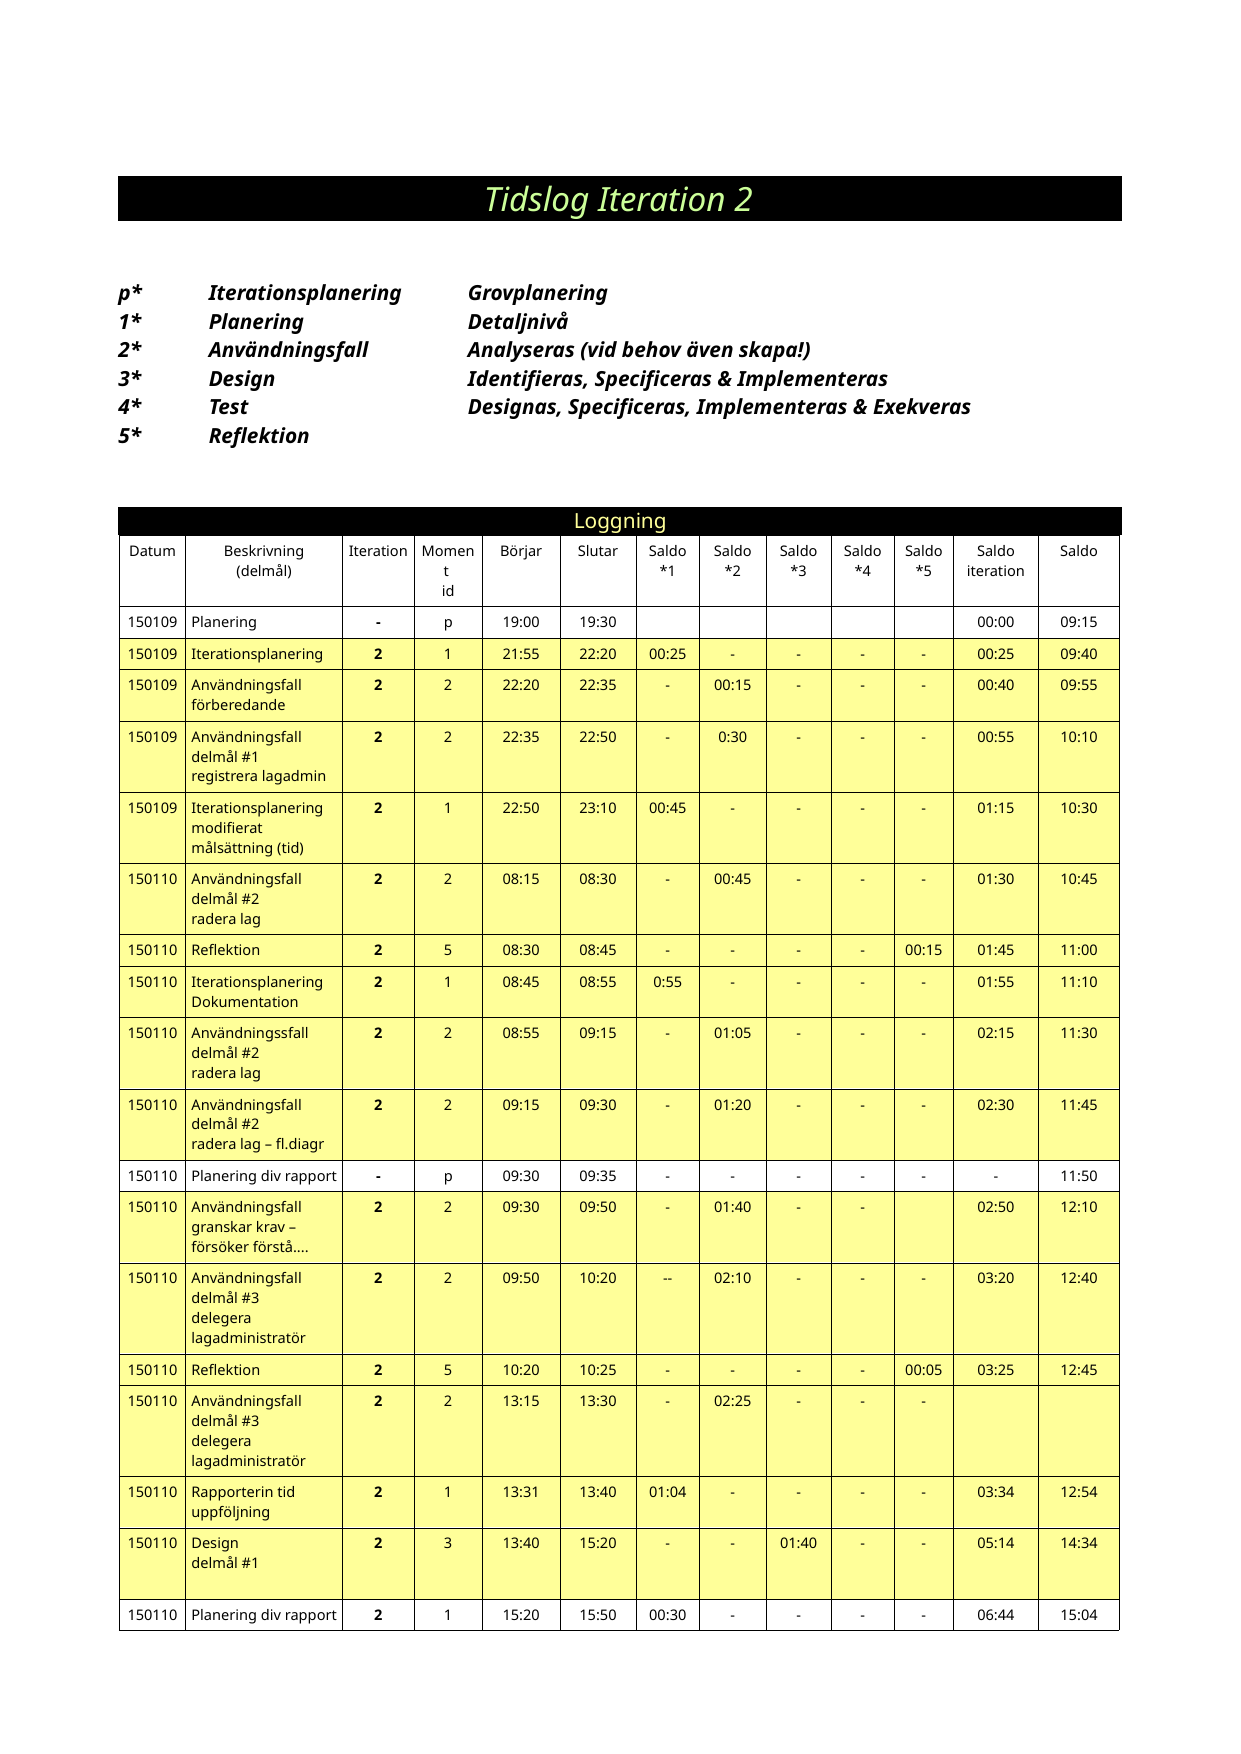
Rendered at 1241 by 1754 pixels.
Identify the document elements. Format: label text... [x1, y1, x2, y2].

table_cell 13:40 [561, 1477, 636, 1527]
table_cell - [637, 864, 699, 934]
table_cell 22:50 [561, 722, 636, 792]
table_cell - [637, 1192, 699, 1262]
table_cell 2 [415, 1386, 482, 1476]
table_cell 15:50 [561, 1600, 636, 1630]
table_cell - [895, 1161, 953, 1191]
text 3* Design Identifieras, Specificeras & Implementeras [118, 364, 1122, 392]
table_cell 08:45 [483, 967, 560, 1017]
table_cell - [832, 722, 894, 792]
table_cell 02:25 [700, 1386, 766, 1476]
table_cell - [895, 1600, 953, 1630]
table_cell 00:45 [700, 864, 766, 934]
table_header Saldo *1 [637, 536, 699, 606]
table_cell - [895, 864, 953, 934]
table_cell 150110 [120, 935, 185, 966]
table_cell 00:25 [637, 639, 699, 669]
table_cell - [895, 1018, 953, 1088]
table_cell - [954, 1161, 1038, 1191]
table_cell 11:30 [1039, 1018, 1119, 1088]
table_cell 5 [415, 935, 482, 966]
table_cell - [832, 639, 894, 669]
table_cell 21:55 [483, 639, 560, 669]
table_cell - [767, 639, 831, 669]
table_cell - [895, 1529, 953, 1599]
table_cell 1 [415, 1477, 482, 1527]
table_cell 22:20 [561, 639, 636, 669]
table_cell [1039, 1386, 1119, 1476]
table_cell - [767, 1192, 831, 1262]
table_cell 08:15 [483, 864, 560, 934]
table_cell - [767, 1090, 831, 1160]
table_cell Användningsfall delmål #1 registrera lagadmin [186, 722, 342, 792]
table_cell - [637, 1386, 699, 1476]
table_cell 00:00 [954, 607, 1038, 638]
table_cell 13:15 [483, 1386, 560, 1476]
table_cell [954, 1386, 1038, 1476]
table_cell 2 [343, 1192, 414, 1262]
table_cell 13:31 [483, 1477, 560, 1527]
table_cell 2 [415, 1264, 482, 1353]
table_cell 03:34 [954, 1477, 1038, 1527]
table_header Saldo *5 [895, 536, 953, 606]
table_cell Reflektion [186, 1355, 342, 1385]
table_cell 01:45 [954, 935, 1038, 966]
table_cell Reflektion [186, 935, 342, 966]
table_cell 150110 [120, 1264, 185, 1353]
table_cell 150110 [120, 1386, 185, 1476]
table_cell 150109 [120, 670, 185, 721]
table_cell - [895, 722, 953, 792]
table_cell 2 [343, 1529, 414, 1599]
table_cell 1 [415, 793, 482, 863]
text Loggning [118, 507, 1122, 535]
table_cell 15:20 [483, 1600, 560, 1630]
table_cell Användningsfall delmål #3 delegera lagadministratör [186, 1386, 342, 1476]
table_header Beskrivning (delmål) [186, 536, 342, 606]
table_cell Iterationsplanering Dokumentation [186, 967, 342, 1017]
table_cell - [637, 935, 699, 966]
table_cell - [832, 1090, 894, 1160]
table_cell 00:45 [637, 793, 699, 863]
table_cell 2 [343, 1018, 414, 1088]
table_cell - [832, 967, 894, 1017]
table_cell - [343, 1161, 414, 1191]
table_cell - [700, 1529, 766, 1599]
table_cell 150109 [120, 639, 185, 669]
table_cell 09:50 [561, 1192, 636, 1262]
table_header Saldo [1039, 536, 1119, 606]
table_cell 00:30 [637, 1600, 699, 1630]
table_cell 02:50 [954, 1192, 1038, 1262]
table_cell - [637, 1090, 699, 1160]
table_cell - [832, 1529, 894, 1599]
text Tidslog Iteration 2 [118, 176, 1122, 221]
table_cell 22:35 [561, 670, 636, 721]
table_cell - [832, 1018, 894, 1088]
table_cell 150109 [120, 607, 185, 638]
table_cell - [637, 670, 699, 721]
text 2* Användningsfall Analyseras (vid behov även skapa!) [118, 335, 1122, 364]
table_cell - [895, 1386, 953, 1476]
table_cell 3 [415, 1529, 482, 1599]
table_cell Användningsfall granskar krav – försöker förstå.... [186, 1192, 342, 1262]
table_cell 150110 [120, 1477, 185, 1527]
table_cell 11:00 [1039, 935, 1119, 966]
table_cell 2 [343, 1355, 414, 1385]
table_cell Användningsfall delmål #2 radera lag – fl.diagr [186, 1090, 342, 1160]
table_cell [700, 607, 766, 638]
table_cell - [832, 864, 894, 934]
table_cell 10:30 [1039, 793, 1119, 863]
table_cell 2 [415, 864, 482, 934]
table_cell - [767, 722, 831, 792]
table_cell Iterationsplanering modifierat målsättning (tid) [186, 793, 342, 863]
table_cell 23:10 [561, 793, 636, 863]
table_cell - [767, 1600, 831, 1630]
table_header Iteration [343, 536, 414, 606]
table_cell 150110 [120, 1192, 185, 1262]
table_cell - [895, 1090, 953, 1160]
table_cell 150110 [120, 1529, 185, 1599]
table_cell - [895, 793, 953, 863]
table_cell 1 [415, 1600, 482, 1630]
table_cell 08:30 [561, 864, 636, 934]
table_header Saldo *4 [832, 536, 894, 606]
text 5* Reflektion [118, 421, 1122, 449]
table_cell 15:04 [1039, 1600, 1119, 1630]
table_cell p [415, 607, 482, 638]
table_cell 09:40 [1039, 639, 1119, 669]
table_cell 5 [415, 1355, 482, 1385]
table_cell - [767, 1386, 831, 1476]
table_cell 2 [343, 1386, 414, 1476]
table_cell - [767, 864, 831, 934]
table_cell 08:45 [561, 935, 636, 966]
table_cell - [343, 607, 414, 638]
table_cell 150110 [120, 1355, 185, 1385]
table_cell - [832, 1192, 894, 1262]
table_cell - [637, 1355, 699, 1385]
table_cell 10:20 [561, 1264, 636, 1353]
table_cell - [832, 1477, 894, 1527]
table_cell 19:30 [561, 607, 636, 638]
table_cell 02:15 [954, 1018, 1038, 1088]
table_cell 01:40 [767, 1529, 831, 1599]
table_cell - [832, 793, 894, 863]
table_cell 2 [415, 1090, 482, 1160]
table_cell - [767, 1477, 831, 1527]
table_cell [637, 607, 699, 638]
table_cell 2 [415, 1192, 482, 1262]
table_cell [895, 607, 953, 638]
table_cell - [832, 670, 894, 721]
table_cell [832, 607, 894, 638]
table_cell - [832, 1264, 894, 1353]
table_cell 150110 [120, 1090, 185, 1160]
table_cell 08:55 [561, 967, 636, 1017]
table_cell 06:44 [954, 1600, 1038, 1630]
table_cell - [767, 1018, 831, 1088]
table_cell 10:10 [1039, 722, 1119, 792]
table_cell 00:05 [895, 1355, 953, 1385]
table_cell - [767, 935, 831, 966]
table_header Moment id [415, 536, 482, 606]
table_cell 2 [343, 1090, 414, 1160]
table_cell 09:30 [561, 1090, 636, 1160]
table_cell - [832, 1600, 894, 1630]
table_cell [895, 1192, 953, 1262]
text 4* Test Designas, Specificeras, Implementeras & Exekveras [118, 392, 1122, 421]
table_cell - [700, 1355, 766, 1385]
table_cell - [895, 670, 953, 721]
table_cell - [700, 935, 766, 966]
table_cell - [895, 1477, 953, 1527]
text 1* Planering Detaljnivå [118, 307, 1122, 335]
table_cell 2 [343, 864, 414, 934]
table_cell 10:25 [561, 1355, 636, 1385]
table_cell 2 [343, 793, 414, 863]
table_cell 12:40 [1039, 1264, 1119, 1353]
table_cell 03:25 [954, 1355, 1038, 1385]
table_cell 2 [415, 670, 482, 721]
table_cell 2 [343, 967, 414, 1017]
table_cell 0:30 [700, 722, 766, 792]
table_cell - [832, 1161, 894, 1191]
table_cell 01:05 [700, 1018, 766, 1088]
table_cell 2 [343, 1477, 414, 1527]
table_cell - [767, 1161, 831, 1191]
table_cell - [767, 670, 831, 721]
table_header Saldo iteration [954, 536, 1038, 606]
table_cell 2 [343, 935, 414, 966]
table_cell 01:04 [637, 1477, 699, 1527]
table_cell - [700, 793, 766, 863]
table_header Datum [120, 536, 185, 606]
table_header Saldo *3 [767, 536, 831, 606]
table_cell 11:50 [1039, 1161, 1119, 1191]
table_cell 12:10 [1039, 1192, 1119, 1262]
table_cell - [637, 1161, 699, 1191]
table_cell 08:30 [483, 935, 560, 966]
table_cell 150110 [120, 864, 185, 934]
table_cell Användningssfall delmål #2 radera lag [186, 1018, 342, 1088]
table_cell - [895, 1264, 953, 1353]
table_cell 2 [343, 639, 414, 669]
table_cell 1 [415, 967, 482, 1017]
table_cell 01:40 [700, 1192, 766, 1262]
table_cell 2 [343, 722, 414, 792]
table_cell Planering [186, 607, 342, 638]
table_cell 09:15 [483, 1090, 560, 1160]
table_cell Användningsfall delmål #3 delegera lagadministratör [186, 1264, 342, 1353]
table_cell 12:45 [1039, 1355, 1119, 1385]
table_cell 14:34 [1039, 1529, 1119, 1599]
table_cell 09:55 [1039, 670, 1119, 721]
table_cell 05:14 [954, 1529, 1038, 1599]
table_cell 22:50 [483, 793, 560, 863]
table_cell - [832, 1386, 894, 1476]
table_cell - [767, 793, 831, 863]
table_header Saldo *2 [700, 536, 766, 606]
table_cell Iterationsplanering [186, 639, 342, 669]
table_cell -- [637, 1264, 699, 1353]
table_cell 150109 [120, 793, 185, 863]
table_cell - [895, 639, 953, 669]
table_cell - [767, 1355, 831, 1385]
table_header Börjar [483, 536, 560, 606]
table_cell 22:35 [483, 722, 560, 792]
table_cell 10:20 [483, 1355, 560, 1385]
table_cell 150110 [120, 1600, 185, 1630]
table_cell 150110 [120, 1018, 185, 1088]
table_cell 02:10 [700, 1264, 766, 1353]
table_cell Användningsfall förberedande [186, 670, 342, 721]
table_cell 01:30 [954, 864, 1038, 934]
table_cell - [700, 639, 766, 669]
table_cell 150110 [120, 1161, 185, 1191]
table_cell 2 [343, 1600, 414, 1630]
table_cell 15:20 [561, 1529, 636, 1599]
table_cell 01:20 [700, 1090, 766, 1160]
table_cell 00:40 [954, 670, 1038, 721]
table_cell 08:55 [483, 1018, 560, 1088]
table_cell - [637, 1529, 699, 1599]
table_cell - [832, 935, 894, 966]
table_cell 00:15 [700, 670, 766, 721]
table_cell - [637, 1018, 699, 1088]
table_cell Användningsfall delmål #2 radera lag [186, 864, 342, 934]
table_cell 13:40 [483, 1529, 560, 1599]
table_cell Planering div rapport [186, 1161, 342, 1191]
table_cell 0:55 [637, 967, 699, 1017]
table_cell 1 [415, 639, 482, 669]
table_cell 150109 [120, 722, 185, 792]
table_cell 01:15 [954, 793, 1038, 863]
table_cell 2 [415, 1018, 482, 1088]
table_cell 2 [343, 670, 414, 721]
table_cell - [700, 1161, 766, 1191]
table_cell 10:45 [1039, 864, 1119, 934]
table_cell Planering div rapport [186, 1600, 342, 1630]
table_cell - [700, 967, 766, 1017]
table_header Slutar [561, 536, 636, 606]
table_cell - [700, 1477, 766, 1527]
table_cell 03:20 [954, 1264, 1038, 1353]
table_cell 2 [343, 1264, 414, 1353]
table_cell 09:50 [483, 1264, 560, 1353]
table_cell - [895, 967, 953, 1017]
table_cell 00:55 [954, 722, 1038, 792]
table_cell 13:30 [561, 1386, 636, 1476]
table_cell 11:10 [1039, 967, 1119, 1017]
table_cell - [767, 967, 831, 1017]
table_cell 19:00 [483, 607, 560, 638]
table_cell 11:45 [1039, 1090, 1119, 1160]
table_cell 09:30 [483, 1192, 560, 1262]
text p* Iterationsplanering Grovplanering [118, 278, 1122, 307]
table_cell 22:20 [483, 670, 560, 721]
table_cell - [767, 1264, 831, 1353]
table_cell 09:35 [561, 1161, 636, 1191]
table_cell p [415, 1161, 482, 1191]
table_cell - [637, 722, 699, 792]
table_cell Rapporterin tid uppföljning [186, 1477, 342, 1527]
table_cell 00:25 [954, 639, 1038, 669]
table_cell 12:54 [1039, 1477, 1119, 1527]
table_cell - [832, 1355, 894, 1385]
table_cell 00:15 [895, 935, 953, 966]
table_cell 09:15 [1039, 607, 1119, 638]
table_cell 150110 [120, 967, 185, 1017]
table_cell 2 [415, 722, 482, 792]
table_cell Design delmål #1 [186, 1529, 342, 1599]
table_cell [767, 607, 831, 638]
table_cell 01:55 [954, 967, 1038, 1017]
table_cell 02:30 [954, 1090, 1038, 1160]
table_cell 09:30 [483, 1161, 560, 1191]
table_cell 09:15 [561, 1018, 636, 1088]
table_cell - [700, 1600, 766, 1630]
